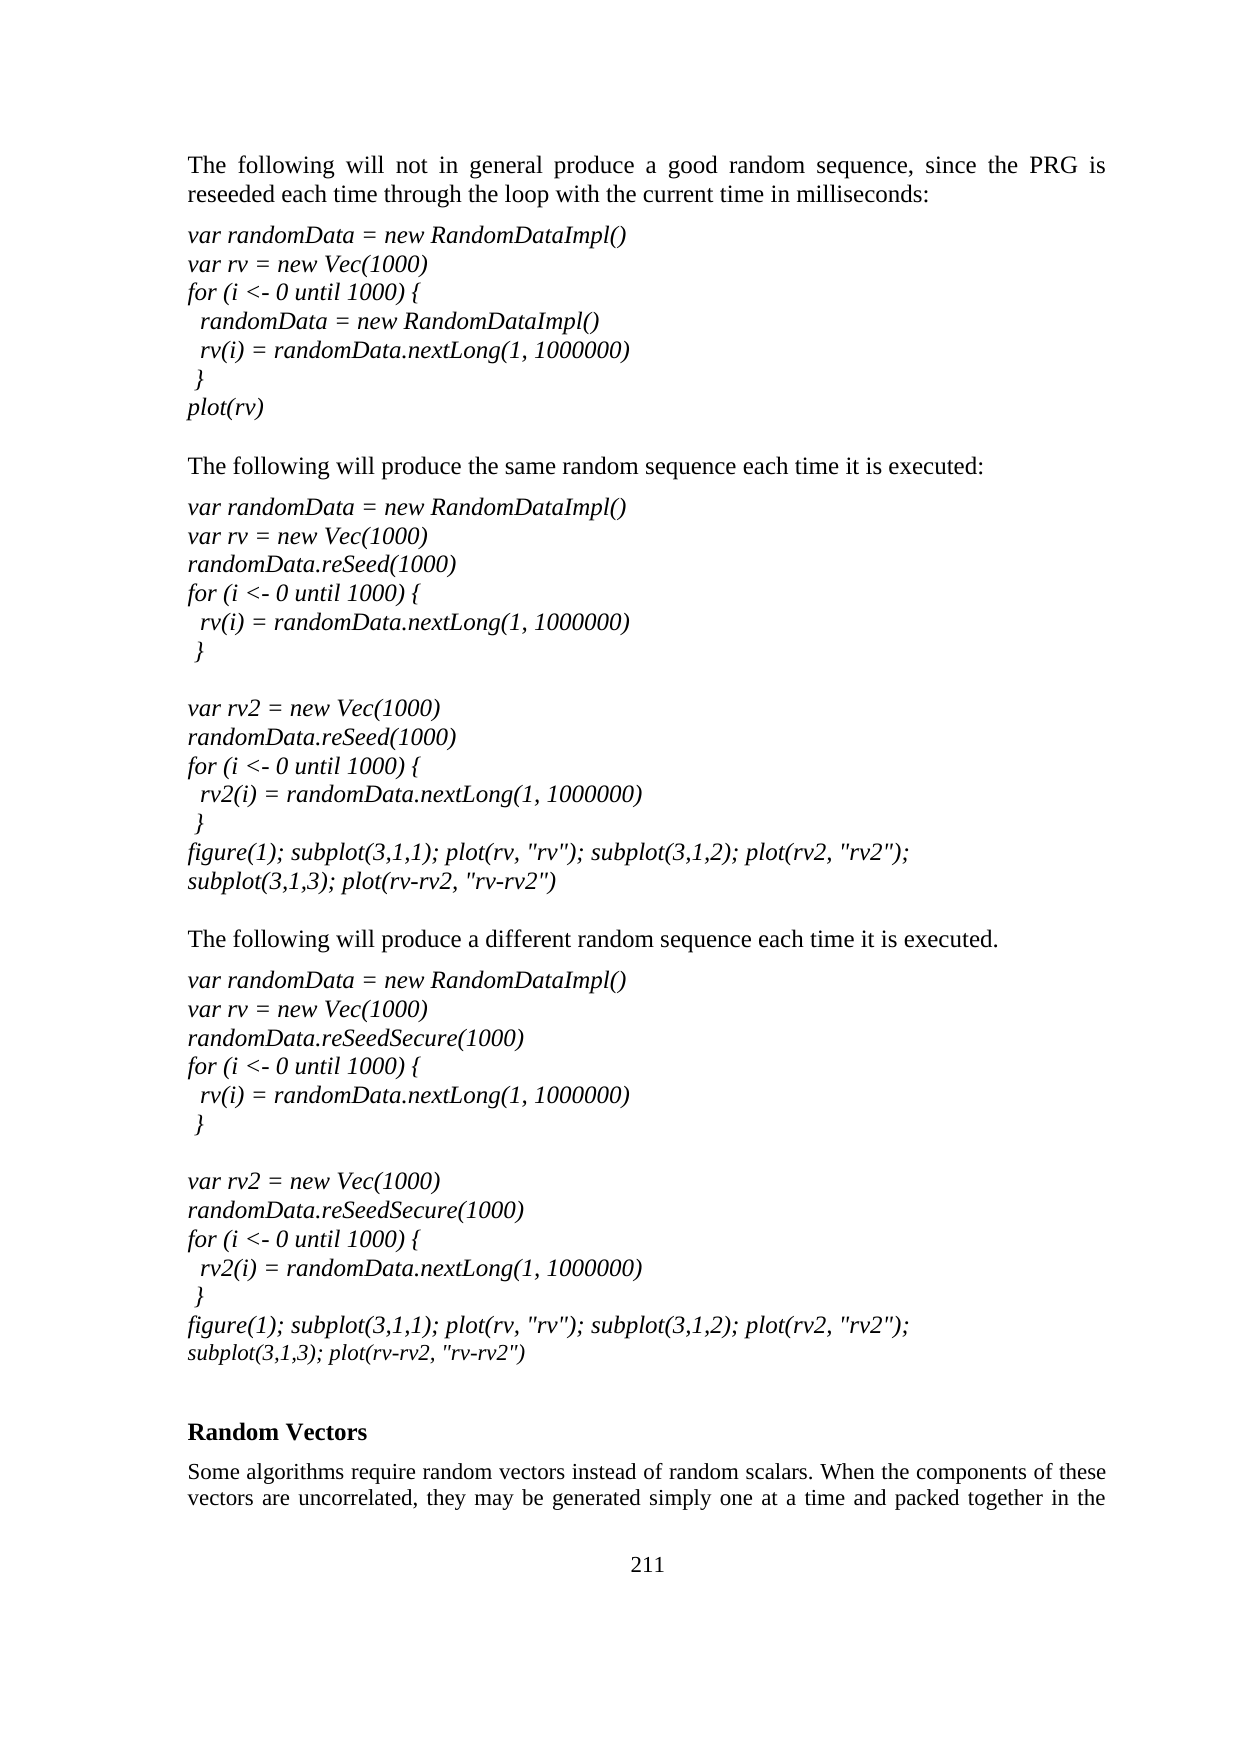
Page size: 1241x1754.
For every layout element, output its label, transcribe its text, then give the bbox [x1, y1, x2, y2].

text for (i <- 0 until 1000) { [187, 1051, 1108, 1080]
text The following will not in general produce a good random sequence, since the PRG is reseeded each time through the loop with the current time in milliseconds: [187, 150, 1108, 207]
text Random Vectors [187, 1417, 1108, 1445]
text randomData.reSeedSecure(1000) [187, 1195, 1108, 1224]
text rv(i) = randomData.nextLong(1, 1000000) [187, 335, 1108, 364]
text randomData.reSeed(1000) [187, 549, 1108, 578]
text subplot(3,1,3); plot(rv-rv2, "rv-rv2") [187, 866, 1108, 894]
text rv2(i) = randomData.nextLong(1, 1000000) [187, 779, 1108, 808]
text Some algorithms require random vectors instead of random scalars. When the components of these vectors are uncorrelated, they may be generated simply one at a time and packed together in the [187, 1458, 1108, 1511]
text The following will produce a different random sequence each time it is executed. [187, 924, 1108, 953]
text figure(1); subplot(3,1,1); plot(rv, "rv"); subplot(3,1,2); plot(rv2, "rv2"); [187, 1310, 1108, 1339]
text for (i <- 0 until 1000) { [187, 578, 1108, 607]
text rv2(i) = randomData.nextLong(1, 1000000) [187, 1253, 1108, 1281]
text } [187, 1109, 1108, 1138]
text var rv = new Vec(1000) [187, 249, 1108, 277]
text rv(i) = randomData.nextLong(1, 1000000) [187, 1080, 1108, 1109]
text rv(i) = randomData.nextLong(1, 1000000) [187, 607, 1108, 636]
text randomData.reSeedSecure(1000) [187, 1023, 1108, 1051]
text var randomData = new RandomDataImpl() [187, 492, 1108, 521]
text } [187, 808, 1108, 837]
text var rv2 = new Vec(1000) [187, 1166, 1108, 1195]
text The following will produce the same random sequence each time it is executed: [187, 451, 1108, 479]
text for (i <- 0 until 1000) { [187, 277, 1108, 306]
text subplot(3,1,3); plot(rv-rv2, "rv-rv2") [187, 1339, 1108, 1365]
text var rv2 = new Vec(1000) [187, 693, 1108, 722]
text var rv = new Vec(1000) [187, 994, 1108, 1023]
text } [187, 1281, 1108, 1310]
text figure(1); subplot(3,1,1); plot(rv, "rv"); subplot(3,1,2); plot(rv2, "rv2"); [187, 837, 1108, 866]
text randomData = new RandomDataImpl() [187, 306, 1108, 335]
text randomData.reSeed(1000) [187, 722, 1108, 751]
text plot(rv) [187, 392, 1108, 421]
text var randomData = new RandomDataImpl() [187, 220, 1108, 249]
text var rv = new Vec(1000) [187, 521, 1108, 549]
text var randomData = new RandomDataImpl() [187, 965, 1108, 994]
text for (i <- 0 until 1000) { [187, 1224, 1108, 1253]
text } [187, 636, 1108, 664]
text for (i <- 0 until 1000) { [187, 751, 1108, 779]
text } [187, 364, 1108, 392]
